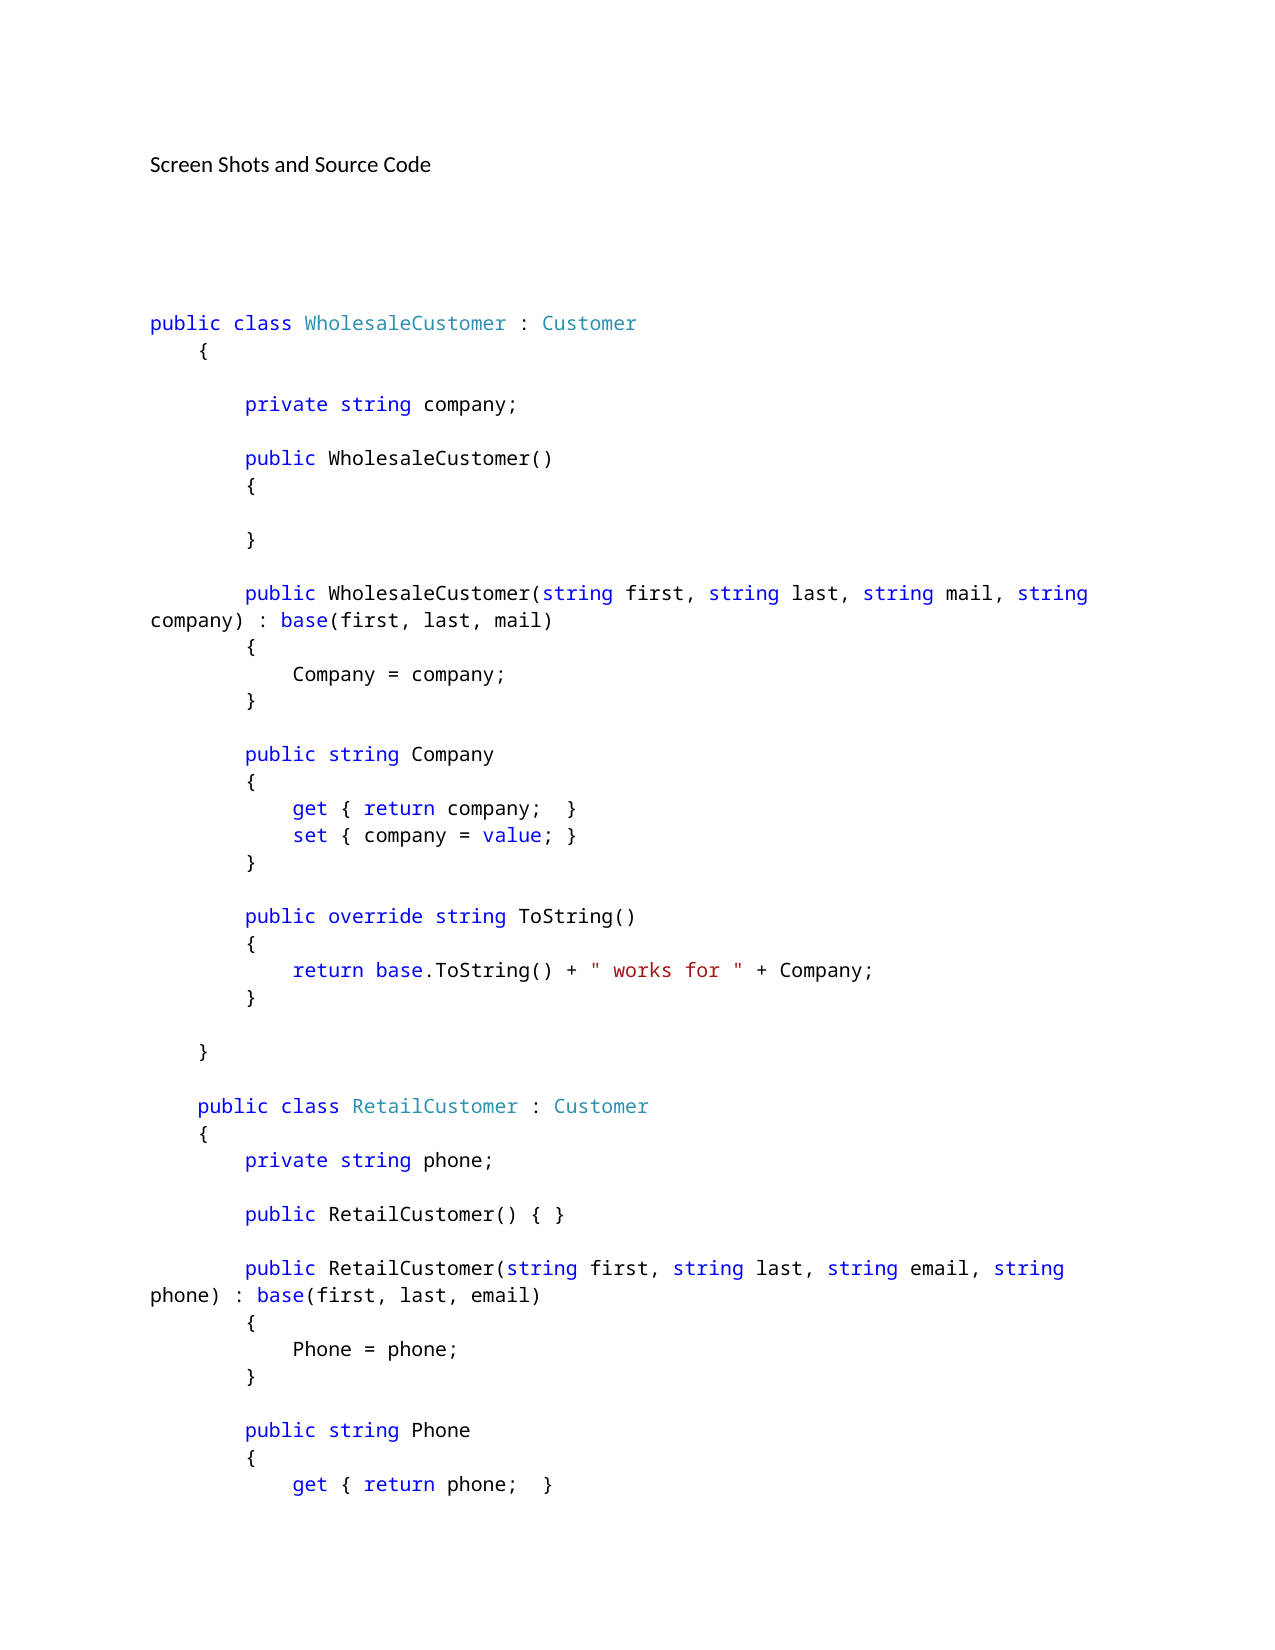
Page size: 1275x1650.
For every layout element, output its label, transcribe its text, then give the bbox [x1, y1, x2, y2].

text public WholesaleCustomer() [150, 444, 1125, 471]
text public RetailCustomer(string first, string last, string email, string phone) : base(first, last, email) [150, 1254, 1125, 1308]
text } [150, 687, 1125, 714]
text public class RetailCustomer : Customer [150, 1092, 1125, 1119]
text set { company = value; } [150, 822, 1125, 849]
text get { return company; } [150, 795, 1125, 822]
text public RetailCustomer() { } [150, 1200, 1125, 1227]
text public override string ToString() [150, 903, 1125, 929]
text { [150, 471, 1125, 498]
text public string Phone [150, 1416, 1125, 1443]
text Screen Shots and Source Code [150, 150, 1125, 178]
text } [150, 1037, 1125, 1064]
text } [150, 983, 1125, 1011]
text } [150, 1362, 1125, 1389]
text Company = company; [150, 660, 1125, 687]
text get { return phone; } [150, 1470, 1125, 1497]
text private string phone; [150, 1146, 1125, 1173]
text { [150, 768, 1125, 795]
text } [150, 849, 1125, 876]
text { [150, 1308, 1125, 1335]
text public WholesaleCustomer(string first, string last, string mail, string company) : base(first, last, mail) [150, 579, 1125, 633]
text { [150, 1443, 1125, 1470]
text Phone = phone; [150, 1335, 1125, 1362]
text return base.ToString() + " works for " + Company; [150, 957, 1125, 983]
text { [150, 1119, 1125, 1146]
text public string Company [150, 741, 1125, 768]
text { [150, 336, 1125, 363]
text { [150, 633, 1125, 660]
text private string company; [150, 390, 1125, 417]
text { [150, 929, 1125, 957]
text public class WholesaleCustomer : Customer [150, 309, 1125, 336]
text } [150, 525, 1125, 552]
